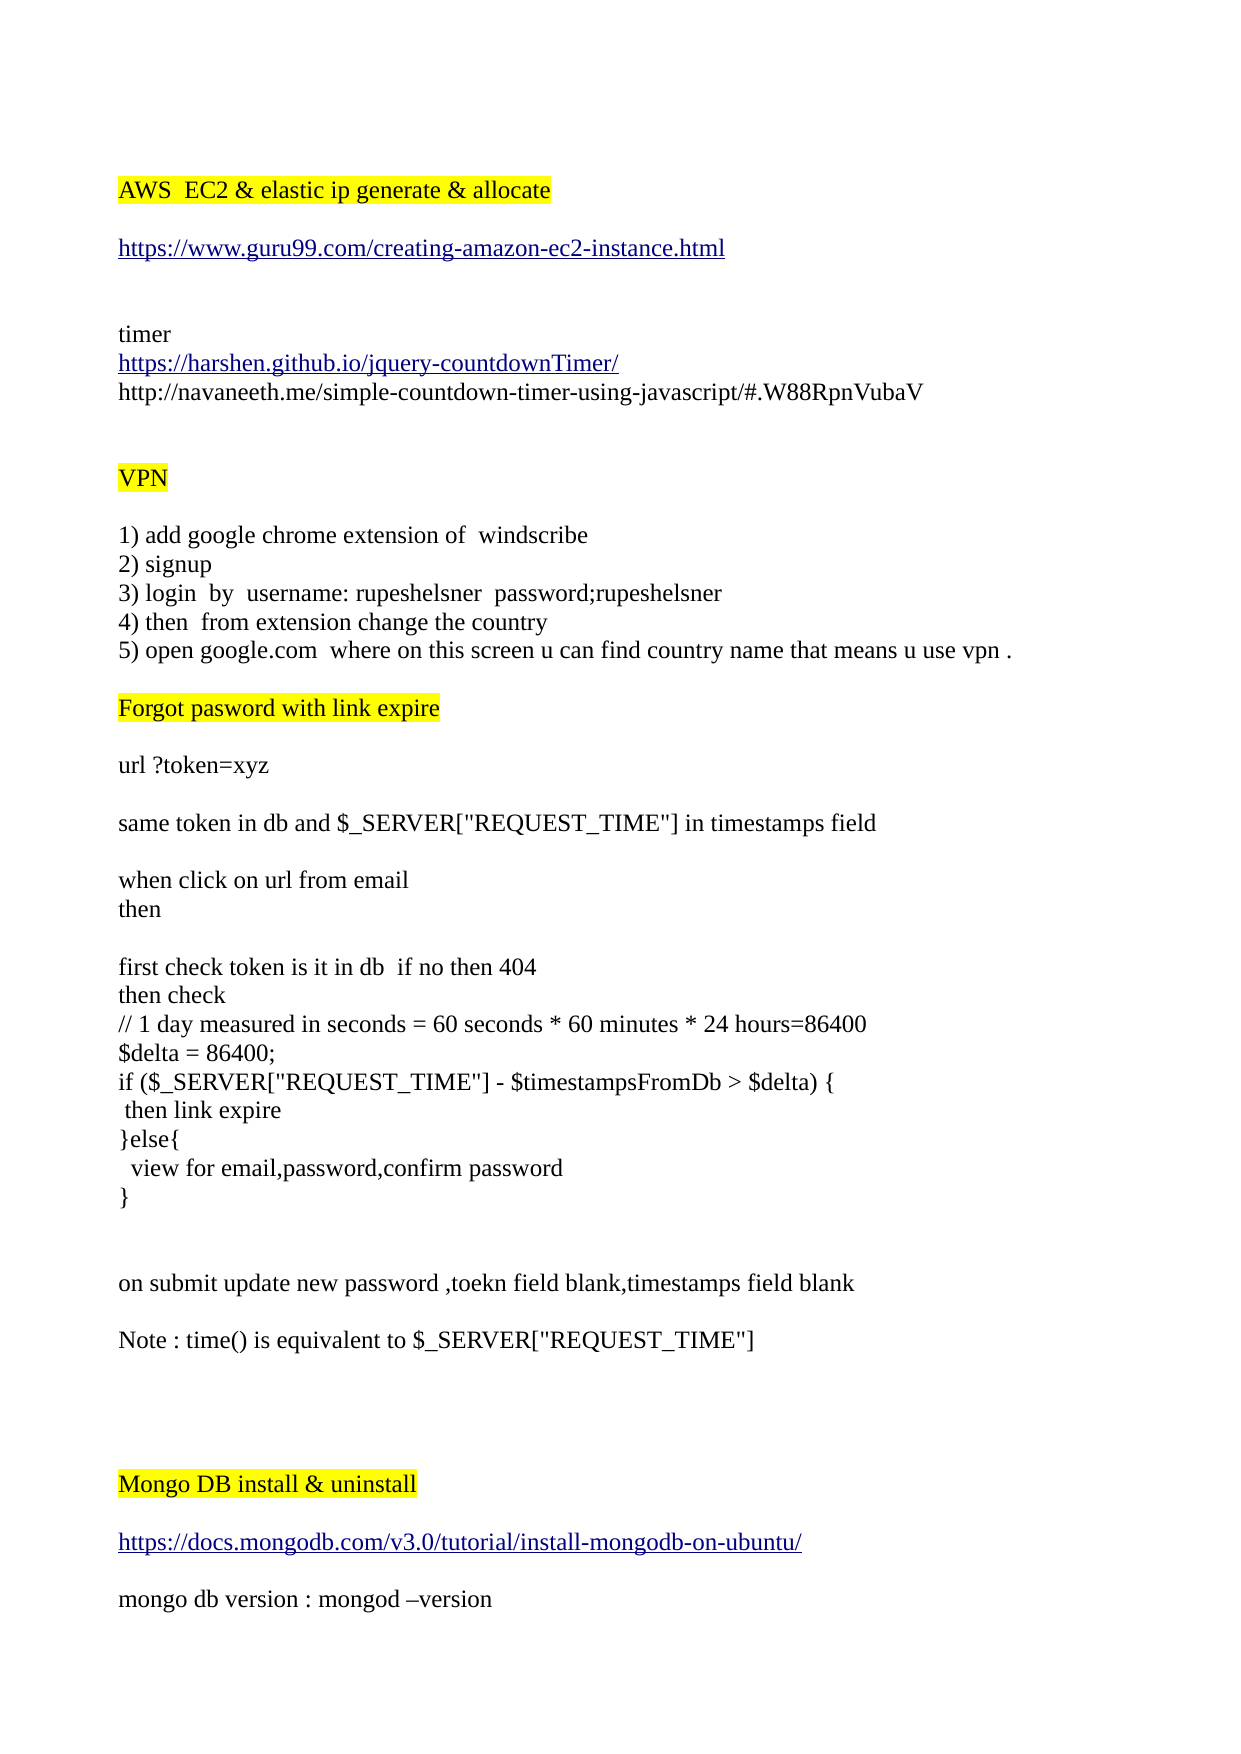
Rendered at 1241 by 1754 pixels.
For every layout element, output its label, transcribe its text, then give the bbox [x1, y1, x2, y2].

text https://harshen.github.io/jquery-countdownTimer/ [118, 348, 1122, 377]
text if ($_SERVER["REQUEST_TIME"] - $timestampsFromDb > $delta) { [118, 1067, 1122, 1096]
text Mongo DB install & uninstall [118, 1469, 1122, 1498]
text timer [118, 319, 1122, 348]
text first check token is it in db if no then 404 [118, 952, 1122, 981]
text https://docs.mongodb.com/v3.0/tutorial/install-mongodb-on-ubuntu/ [118, 1527, 1122, 1556]
text 4) then from extension change the country [118, 607, 1122, 636]
text Note : time() is equivalent to $_SERVER["REQUEST_TIME"] [118, 1326, 1122, 1354]
text $delta = 86400; [118, 1038, 1122, 1067]
text http://navaneeth.me/simple-countdown-timer-using-javascript/#.W88RpnVubaV [118, 377, 1122, 406]
text url ?token=xyz [118, 751, 1122, 779]
text } [118, 1182, 1122, 1211]
text same token in db and $_SERVER["REQUEST_TIME"] in timestamps field [118, 808, 1122, 837]
text then [118, 894, 1122, 923]
text 3) login by username: rupeshelsner password;rupeshelsner [118, 578, 1122, 607]
text on submit update new password ,toekn field blank,timestamps field blank [118, 1268, 1122, 1297]
text 5) open google.com where on this screen u can find country name that means u use vpn . [118, 636, 1122, 664]
text VPN [118, 463, 1122, 492]
text https://www.guru99.com/creating-amazon-ec2-instance.html [118, 233, 1122, 262]
text when click on url from email [118, 866, 1122, 894]
text then check [118, 981, 1122, 1009]
text then link expire [118, 1096, 1122, 1124]
text // 1 day measured in seconds = 60 seconds * 60 minutes * 24 hours=86400 [118, 1009, 1122, 1038]
text 2) signup [118, 549, 1122, 578]
text Forgot pasword with link expire [118, 693, 1122, 722]
text }else{ [118, 1124, 1122, 1153]
text view for email,password,confirm password [118, 1153, 1122, 1182]
text AWS EC2 & elastic ip generate & allocate [118, 176, 1122, 204]
text 1) add google chrome extension of windscribe [118, 521, 1122, 549]
text mongo db version : mongod –version [118, 1584, 1122, 1613]
